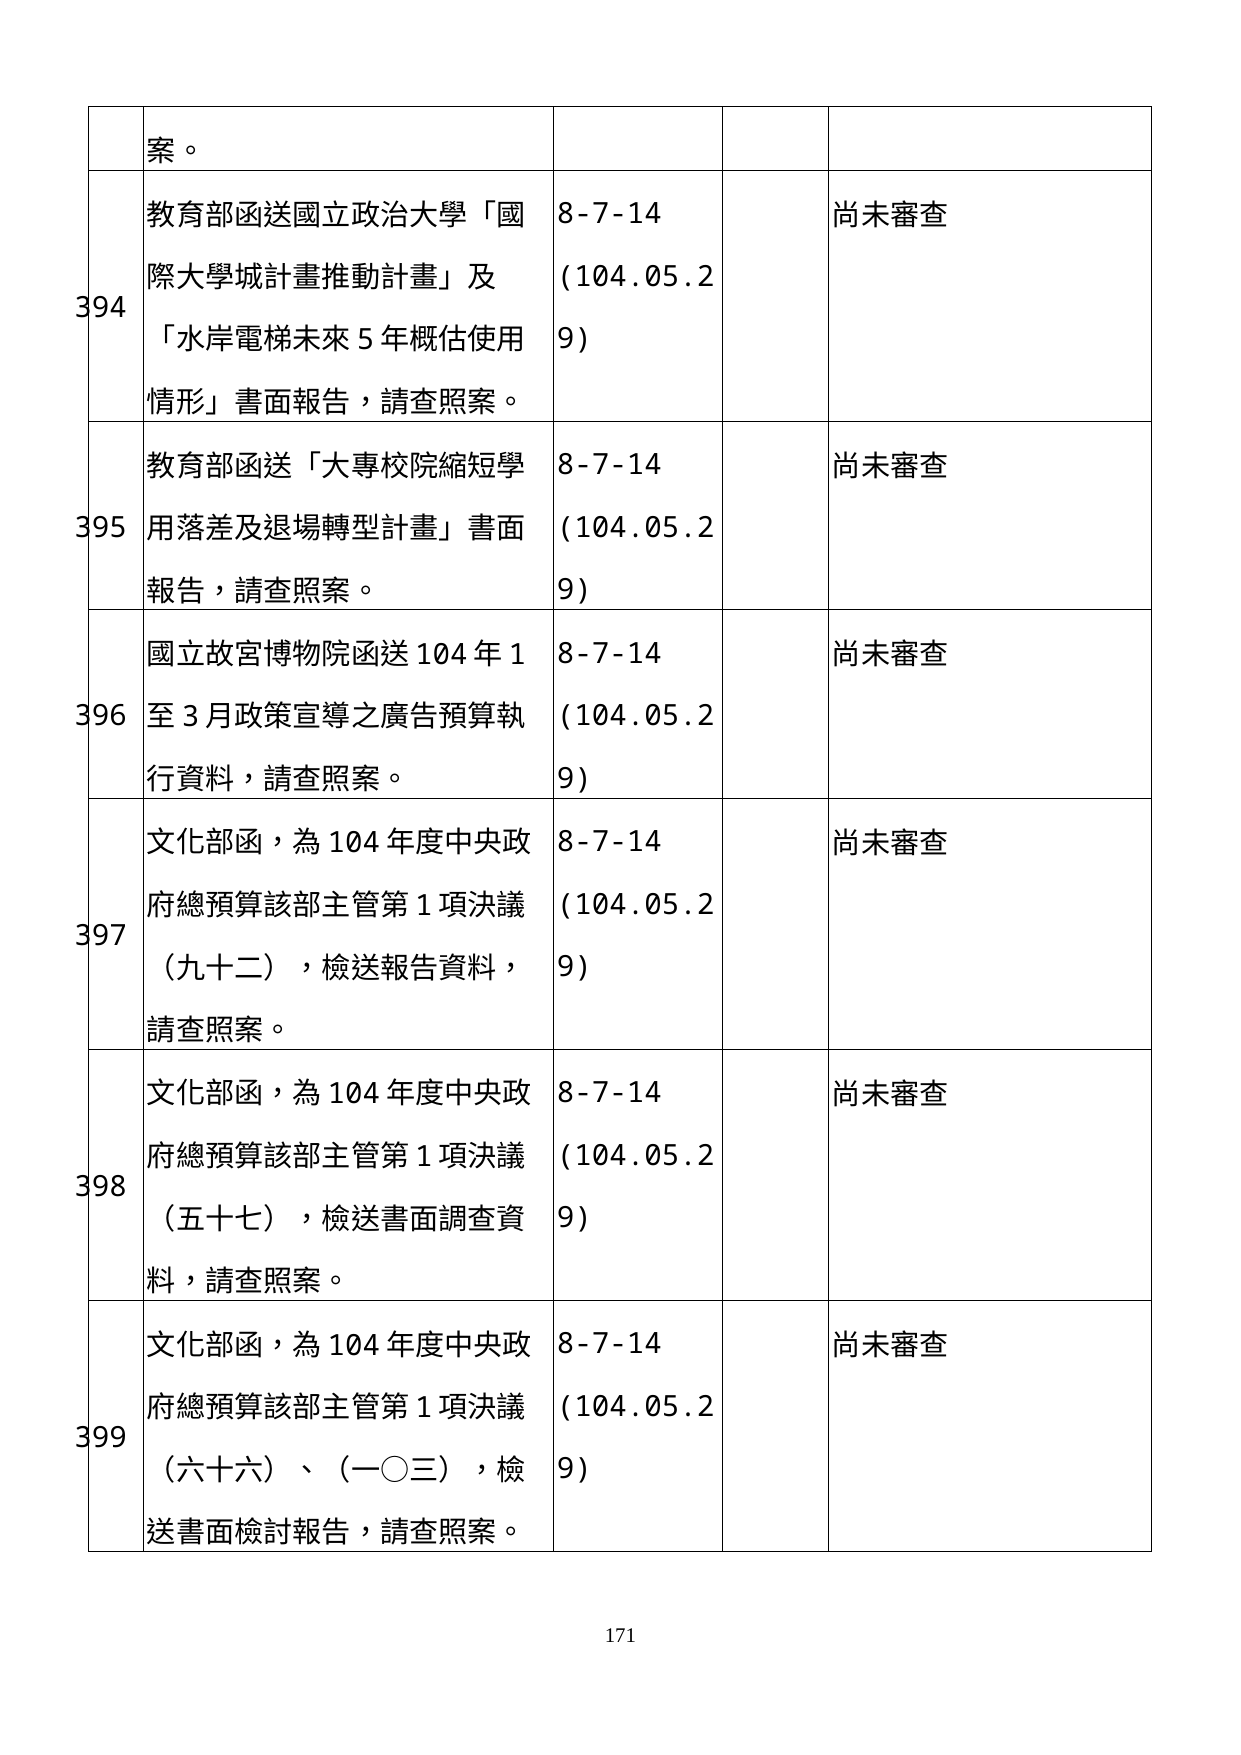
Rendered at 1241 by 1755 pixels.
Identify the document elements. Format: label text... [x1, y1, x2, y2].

table_cell 尚未審查 [829, 799, 1151, 1049]
table_cell [89, 610, 143, 798]
table_cell 教育部函送「大專校院縮短學用落差及退場轉型計畫」書面報告，請查照案。 [144, 422, 553, 609]
table_cell 教育部函送國立政治大學「國際大學城計畫推動計畫」及「水岸電梯未來5年概估使用情形」書面報告，請查照案。 [144, 171, 553, 421]
table_cell 尚未審查 [829, 422, 1151, 609]
table_cell [89, 1301, 143, 1551]
table_cell 8-7-14 (104.05.29) [554, 422, 722, 609]
table_cell 8-7-14 (104.05.29) [554, 171, 722, 421]
table_cell [89, 107, 143, 169]
table_cell [723, 422, 828, 609]
table_cell [723, 610, 828, 798]
table_cell 尚未審查 [829, 610, 1151, 798]
table_cell 國立故宮博物院函送104年1至3月政策宣導之廣告預算執行資料，請查照案。 [144, 610, 553, 798]
table_cell [89, 1050, 143, 1300]
table_cell 8-7-14 (104.05.29) [554, 799, 722, 1049]
table_cell [723, 799, 828, 1049]
table_cell 尚未審查 [829, 1301, 1151, 1551]
table_cell [723, 171, 828, 421]
table_cell 案。 [144, 107, 553, 169]
table_cell [723, 1050, 828, 1300]
table_cell 文化部函，為104年度中央政府總預算該部主管第1項決議（六十六）、（一○三），檢送書面檢討報告，請查照案。 [144, 1301, 553, 1551]
table_cell [723, 107, 828, 169]
table_cell [89, 171, 143, 421]
table_cell [89, 422, 143, 609]
table_cell 尚未審查 [829, 1050, 1151, 1300]
table_cell 文化部函，為104年度中央政府總預算該部主管第1項決議（九十二），檢送報告資料，請查照案。 [144, 799, 553, 1049]
table_cell 8-7-14 (104.05.29) [554, 1050, 722, 1300]
table_cell [723, 1301, 828, 1551]
table_cell [89, 799, 143, 1049]
table_cell 8-7-14 (104.05.29) [554, 610, 722, 798]
table_cell 文化部函，為104年度中央政府總預算該部主管第1項決議（五十七），檢送書面調查資料，請查照案。 [144, 1050, 553, 1300]
table_cell [829, 107, 1151, 169]
table_cell 8-7-14 (104.05.29) [554, 1301, 722, 1551]
table_cell 尚未審查 [829, 171, 1151, 421]
table_cell [554, 107, 722, 169]
